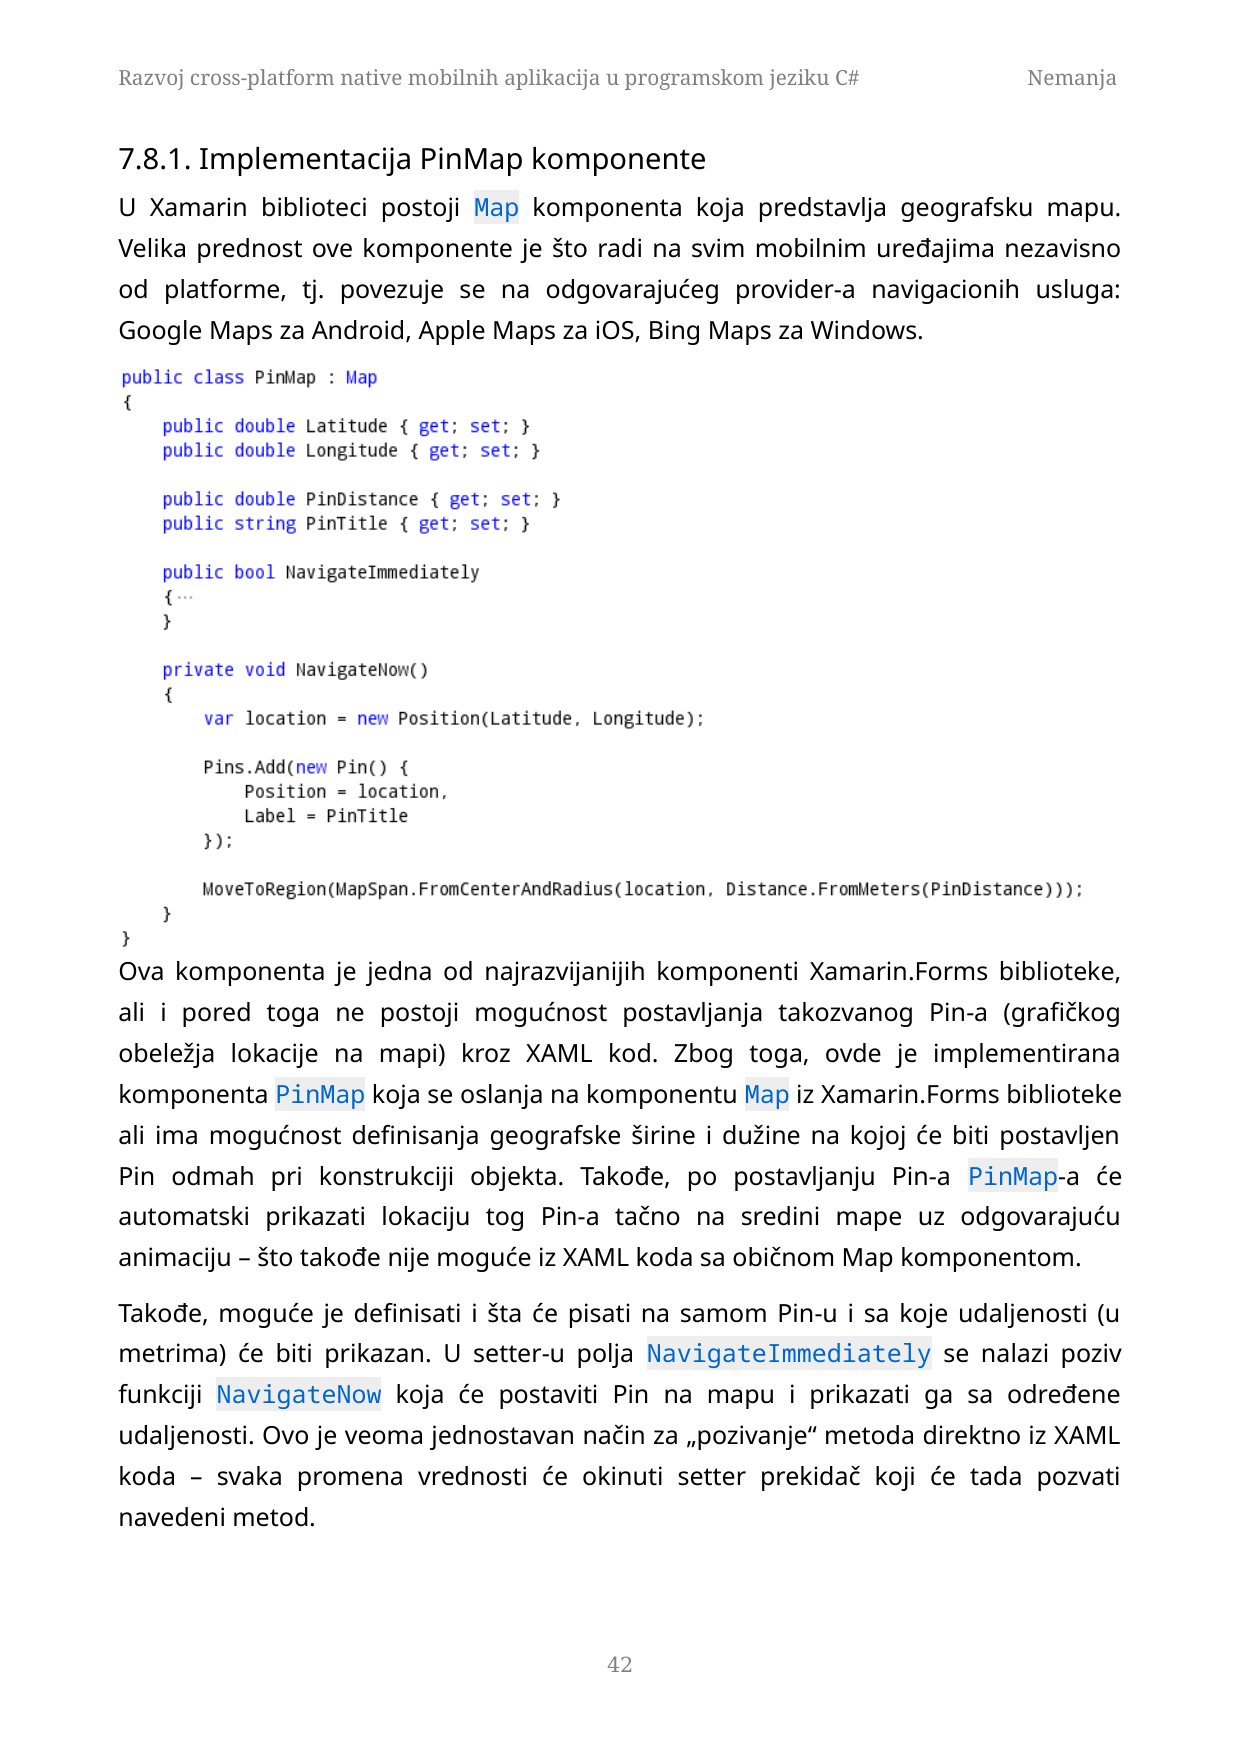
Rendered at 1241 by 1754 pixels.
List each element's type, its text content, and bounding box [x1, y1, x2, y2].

picture [118, 368, 1123, 948]
text Takođe, moguće je definisati i šta će pisati na samom Pin-u i sa koje udaljenosti (u metrima) će biti prikazan. U setter-u polja NavigateImmediately se nalazi poziv funkciji NavigateNow koja će postaviti Pin na mapu i prikazati ga sa određene udaljenosti. Ovo je veoma jednostavan način za „pozivanje“ metoda direktno iz XAML koda – svaka promena vrednosti će okinuti setter prekidač koji će tada pozvati navedeni metod. [118, 1295, 1122, 1533]
text U Xamarin biblioteci postoji Map komponenta koja predstavlja geografsku mapu. Velika prednost ove komponente je što radi na svim mobilnim uređajima nezavisno od platforme, tj. povezuje se na odgovarajućeg provider-a navigacionih usluga: Google Maps za Android, Apple Maps za iOS, Bing Maps za Windows. [118, 190, 1122, 347]
subtitle 7.8.1. Implementacija PinMap komponente [118, 138, 1122, 178]
text Ova komponenta je jedna od najrazvijanijih komponenti Xamarin.Forms biblioteke, ali i pored toga ne postoji mogućnost postavljanja takozvanog Pin-a (grafičkog obeležja lokacije na mapi) kroz XAML kod. Zbog toga, ovde je implementirana komponenta PinMap koja se oslanja na komponentu Map iz Xamarin.Forms biblioteke ali ima mogućnost definisanja geografske širine i dužine na kojoj će biti postavljen Pin odmah pri konstrukciji objekta. Takođe, po postavljanju Pin-a PinMap-a će automatski prikazati lokaciju tog Pin-a tačno na sredini mape uz odgovarajuću animaciju – što takođe nije moguće iz XAML koda sa običnom Map komponentom. [118, 948, 1122, 1274]
